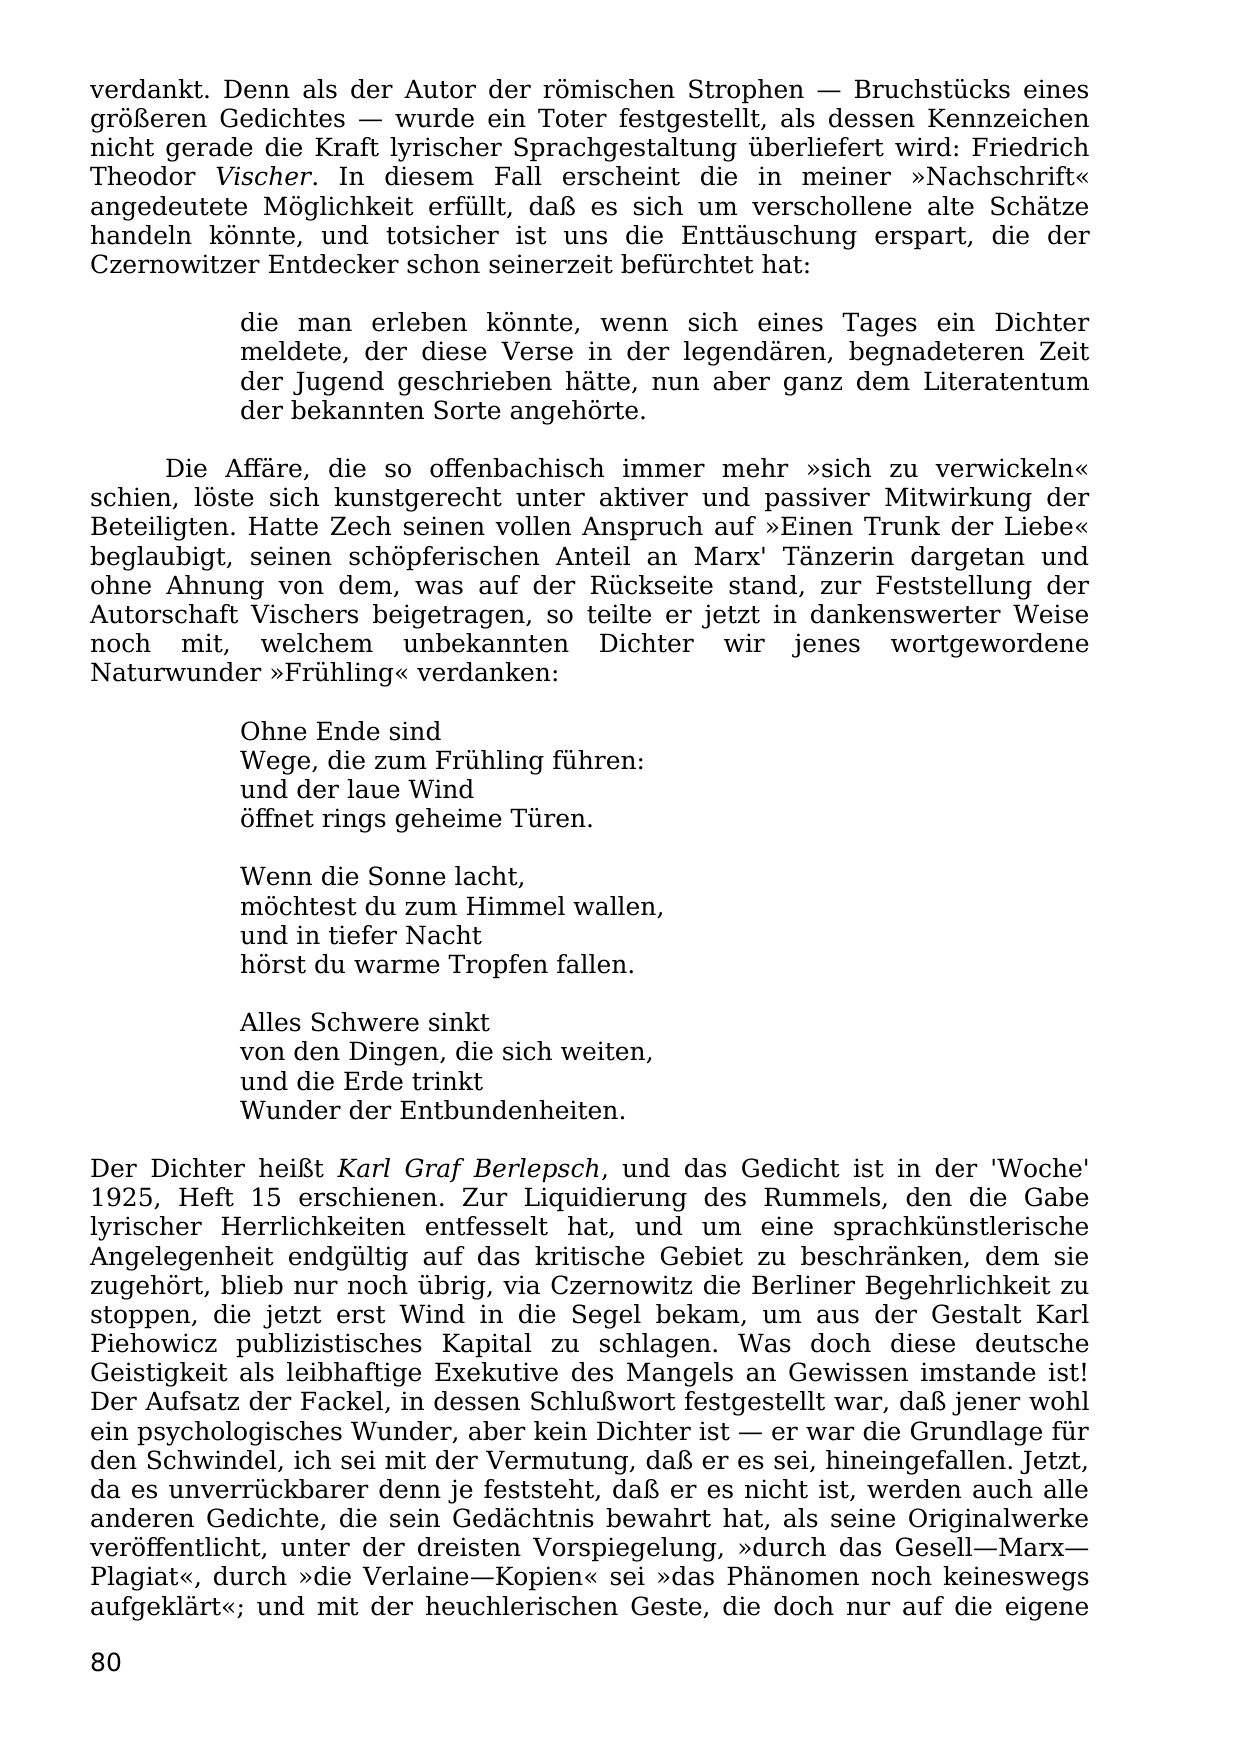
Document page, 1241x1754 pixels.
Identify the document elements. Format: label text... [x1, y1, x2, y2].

text Wege, die zum Frühling führen: [240, 746, 1091, 775]
text möchtest du zum Himmel wallen, [240, 892, 1091, 921]
text und die Erde trinkt [240, 1067, 1091, 1096]
text Wunder der Entbundenheiten. [240, 1096, 1091, 1125]
text verdankt. Denn als der Autor der römischen Strophen — Bruchstücks eines größeren Gedichtes — wurde ein Toter festgestellt, als dessen Kennzeichen nicht gerade die Kraft lyrischer Sprachgestaltung überliefert wird: Friedrich Theodor Vischer. In diesem Fall erscheint die in meiner »Nachschrift« angedeutete Möglichkeit erfüllt, daß es sich um verschollene alte Schätze handeln könnte, und totsicher ist uns die Enttäuschung erspart, die der Czernowitzer Entdecker schon seinerzeit befürchtet hat: [90, 75, 1091, 279]
text die man erleben könnte, wenn sich eines Tages ein Dichter meldete, der diese Verse in der legendären, begnadeteren Zeit der Jugend geschrieben hätte, nun aber ganz dem Literatentum der bekannten Sorte angehörte. [240, 308, 1091, 425]
text Der Dichter heißt Karl Graf Berlepsch, und das Gedicht ist in der 'Woche' 1925, Heft 15 erschienen. Zur Liquidierung des Rummels, den die Gabe lyrischer Herrlichkeiten entfesselt hat, und um eine sprachkünstlerische Angelegenheit endgültig auf das kritische Gebiet zu beschränken, dem sie zugehört, blieb nur noch übrig, via Czernowitz die Berliner Begehrlichkeit zu stoppen, die jetzt erst Wind in die Segel bekam, um aus der Gestalt Karl Piehowicz publizistisches Kapital zu schlagen. Was doch diese deutsche Geistigkeit als leibhaftige Exekutive des Mangels an Gewissen imstande ist! Der Aufsatz der Fackel, in dessen Schlußwort festgestellt war, daß jener wohl ein psychologisches Wunder, aber kein Dichter ist — er war die Grundlage für den Schwindel, ich sei mit der Vermutung, daß er es sei, hineingefallen. Jetzt, da es unverrückbarer denn je feststeht, daß er es nicht ist, werden auch alle anderen Gedichte, die sein Gedächtnis bewahrt hat, als seine Originalwerke veröffentlicht, unter der dreisten Vorspiegelung, »durch das Gesell—Marx—Plagiat«, durch »die Verlaine—Kopien« sei »das Phänomen noch keineswegs aufgeklärt«; und mit der heuchlerischen Geste, die doch nur auf die eigene [90, 1154, 1091, 1621]
text von den Dingen, die sich weiten, [240, 1037, 1091, 1067]
text Ohne Ende sind [240, 717, 1091, 746]
text hörst du warme Tropfen fallen. [240, 950, 1091, 979]
text öffnet rings geheime Türen. [240, 804, 1091, 833]
text Alles Schwere sinkt [240, 1008, 1091, 1037]
text Die Affäre, die so offenbachisch immer mehr »sich zu verwickeln« schien, löste sich kunstgerecht unter aktiver und passiver Mitwirkung der Beteiligten. Hatte Zech seinen vollen Anspruch auf »Einen Trunk der Liebe« beglaubigt, seinen schöpferischen Anteil an Marx' Tänzerin dargetan und ohne Ahnung von dem, was auf der Rückseite stand, zur Feststellung der Autorschaft Vischers beigetragen, so teilte er jetzt in dankenswerter Weise noch mit, welchem unbekannten Dichter wir jenes wortgewordene Naturwunder »Frühling« verdanken: [90, 454, 1091, 687]
text Wenn die Sonne lacht, [240, 862, 1091, 892]
text und der laue Wind [240, 775, 1091, 804]
text und in tiefer Nacht [240, 921, 1091, 950]
